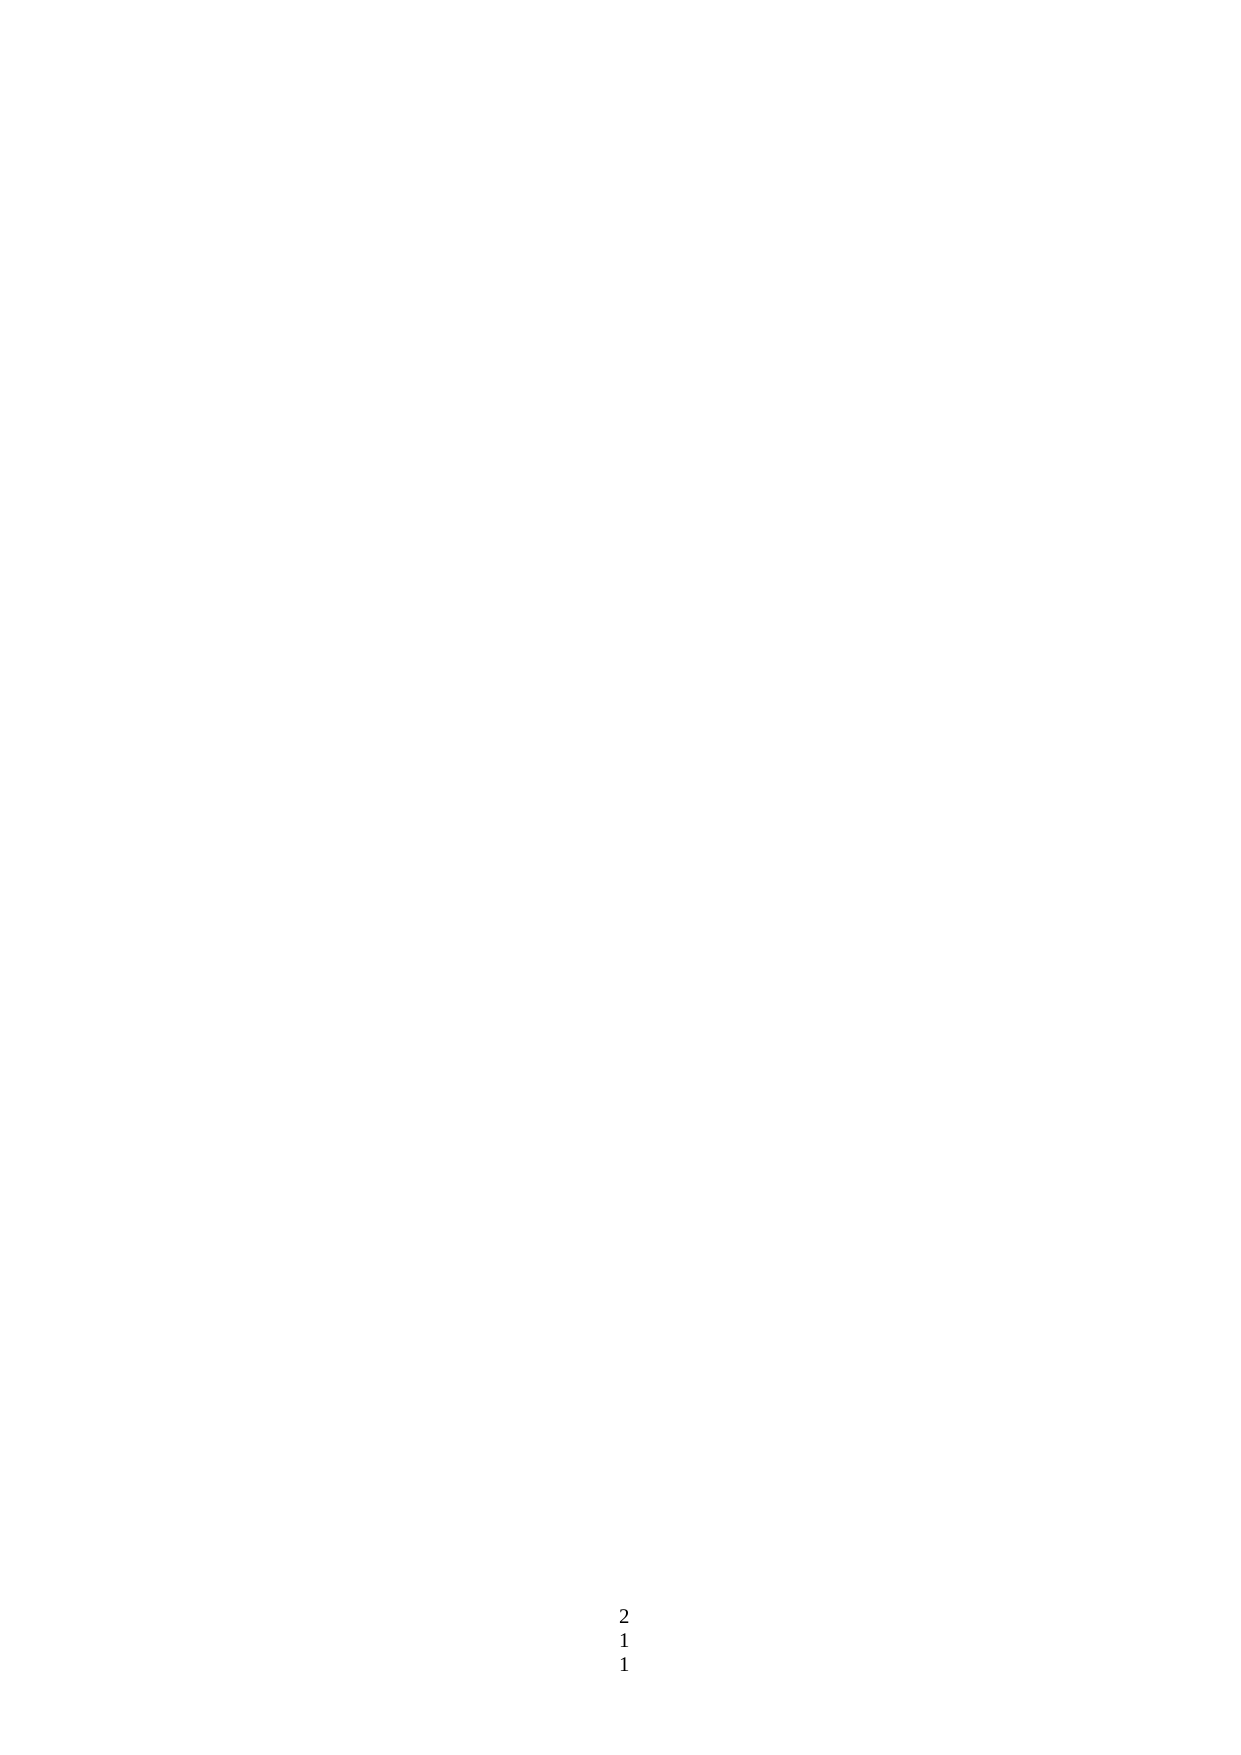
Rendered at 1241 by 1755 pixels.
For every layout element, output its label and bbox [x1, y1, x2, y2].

table_cell [304, 877, 517, 939]
table_cell [718, 877, 918, 939]
table_cell [121, 877, 304, 939]
table_cell [918, 877, 1119, 939]
table_cell [517, 877, 717, 939]
